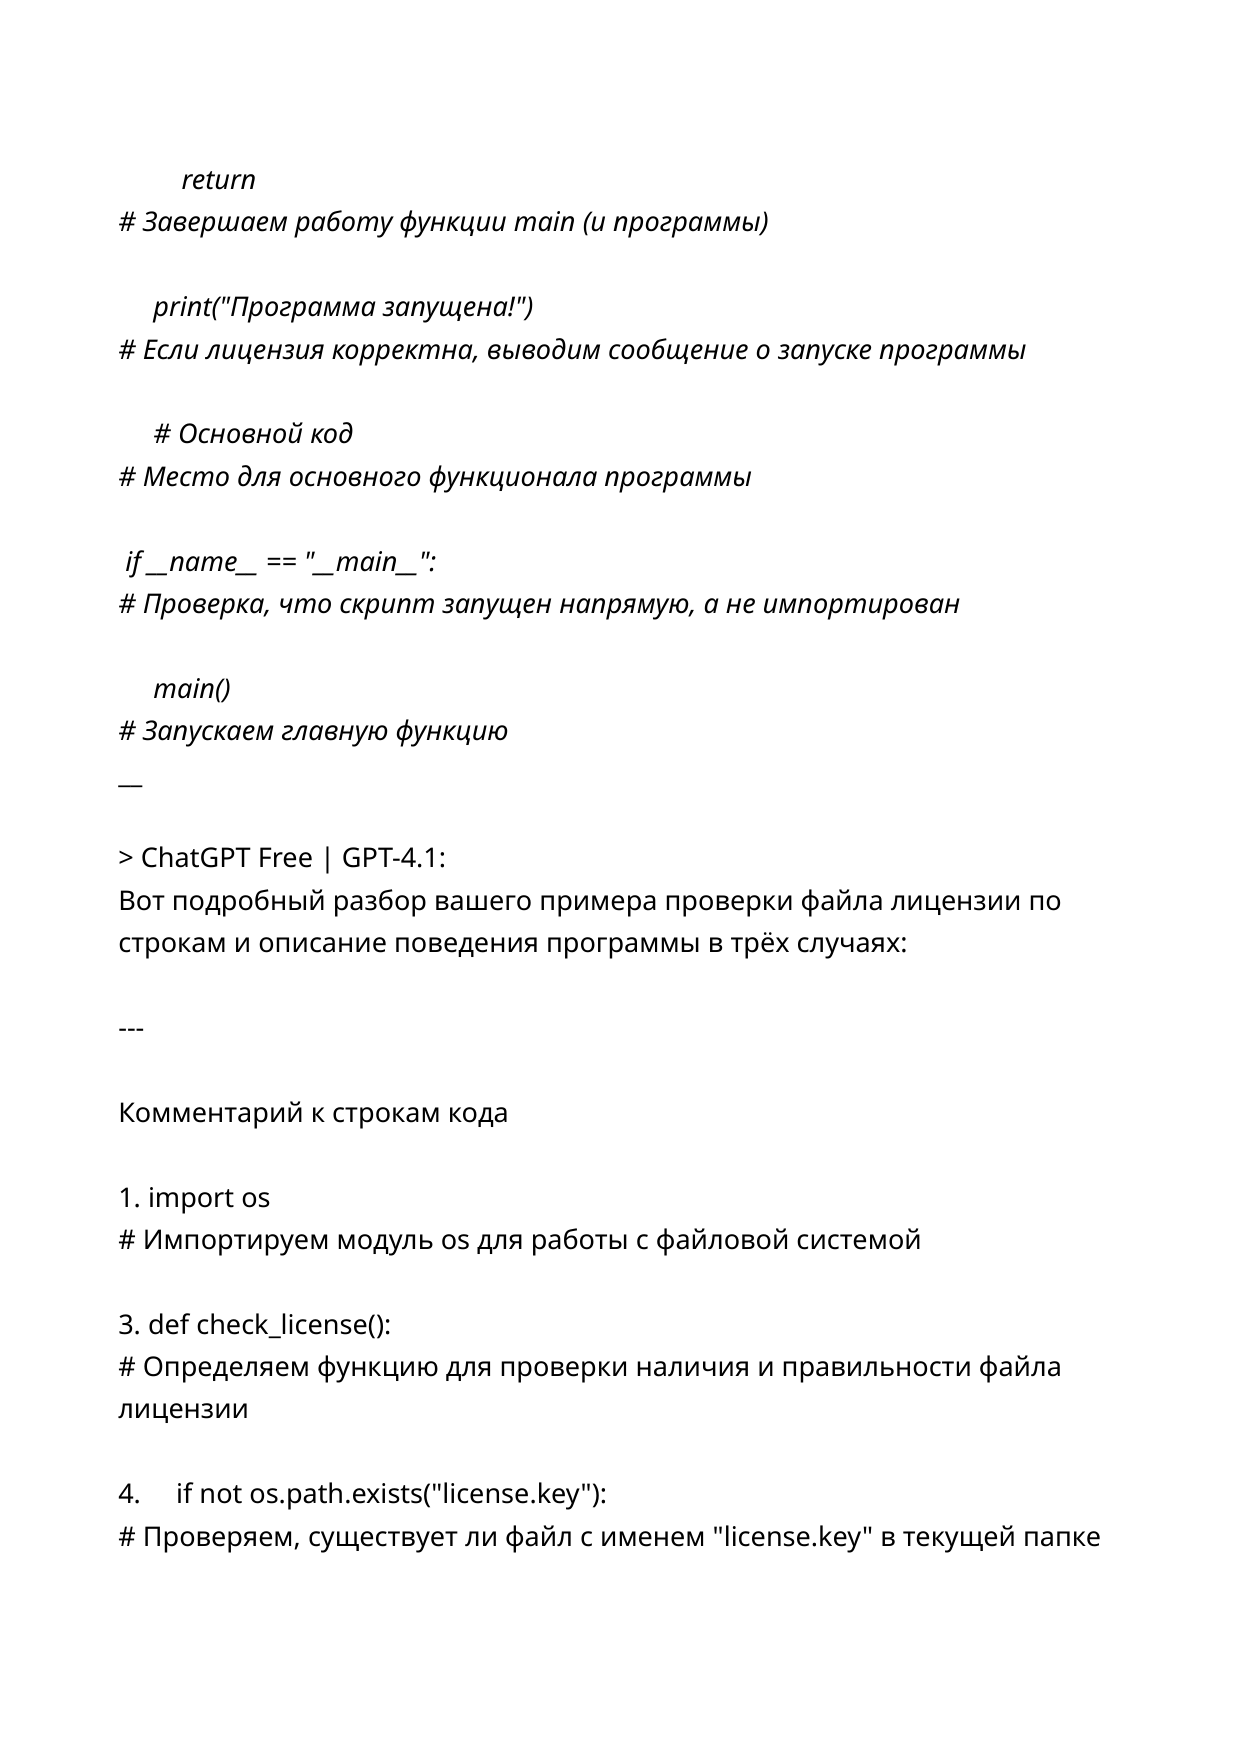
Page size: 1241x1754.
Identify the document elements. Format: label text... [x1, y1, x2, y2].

text # Определяем функцию для проверки наличия и правильности файла лицензии [118, 1348, 1122, 1427]
text 1. import os [118, 1178, 1122, 1215]
text 3. def check_license(): [118, 1305, 1122, 1342]
text __ [118, 754, 1122, 791]
text # Проверяем, существует ли файл с именем "license.key" в текущей папке [118, 1517, 1122, 1554]
text --- [118, 1008, 1122, 1045]
text main() [118, 669, 1122, 706]
text # Основной код [118, 415, 1122, 452]
text # Место для основного функционала программы [118, 457, 1122, 494]
text if __name__ == "__main__": [118, 542, 1122, 579]
text # Проверка, что скрипт запущен напрямую, а не импортирован [118, 584, 1122, 621]
text # Запускаем главную функцию [118, 712, 1122, 748]
text # Завершаем работу функции main (и программы) [118, 203, 1122, 240]
text return [118, 161, 1122, 197]
text # Импортируем модуль os для работы с файловой системой [118, 1220, 1122, 1257]
text 4. if not os.path.exists("license.key"): [118, 1475, 1122, 1512]
text Вот подробный разбор вашего примера проверки файла лицензии по строкам и описание поведения программы в трёх случаях: [118, 881, 1122, 961]
text # Если лицензия корректна, выводим сообщение о запуске программы [118, 330, 1122, 367]
text Комментарий к строкам кода [118, 1093, 1122, 1130]
text > ChatGPT Free | GPT-4.1: [118, 839, 1122, 876]
text print("Программа запущена!") [118, 288, 1122, 324]
